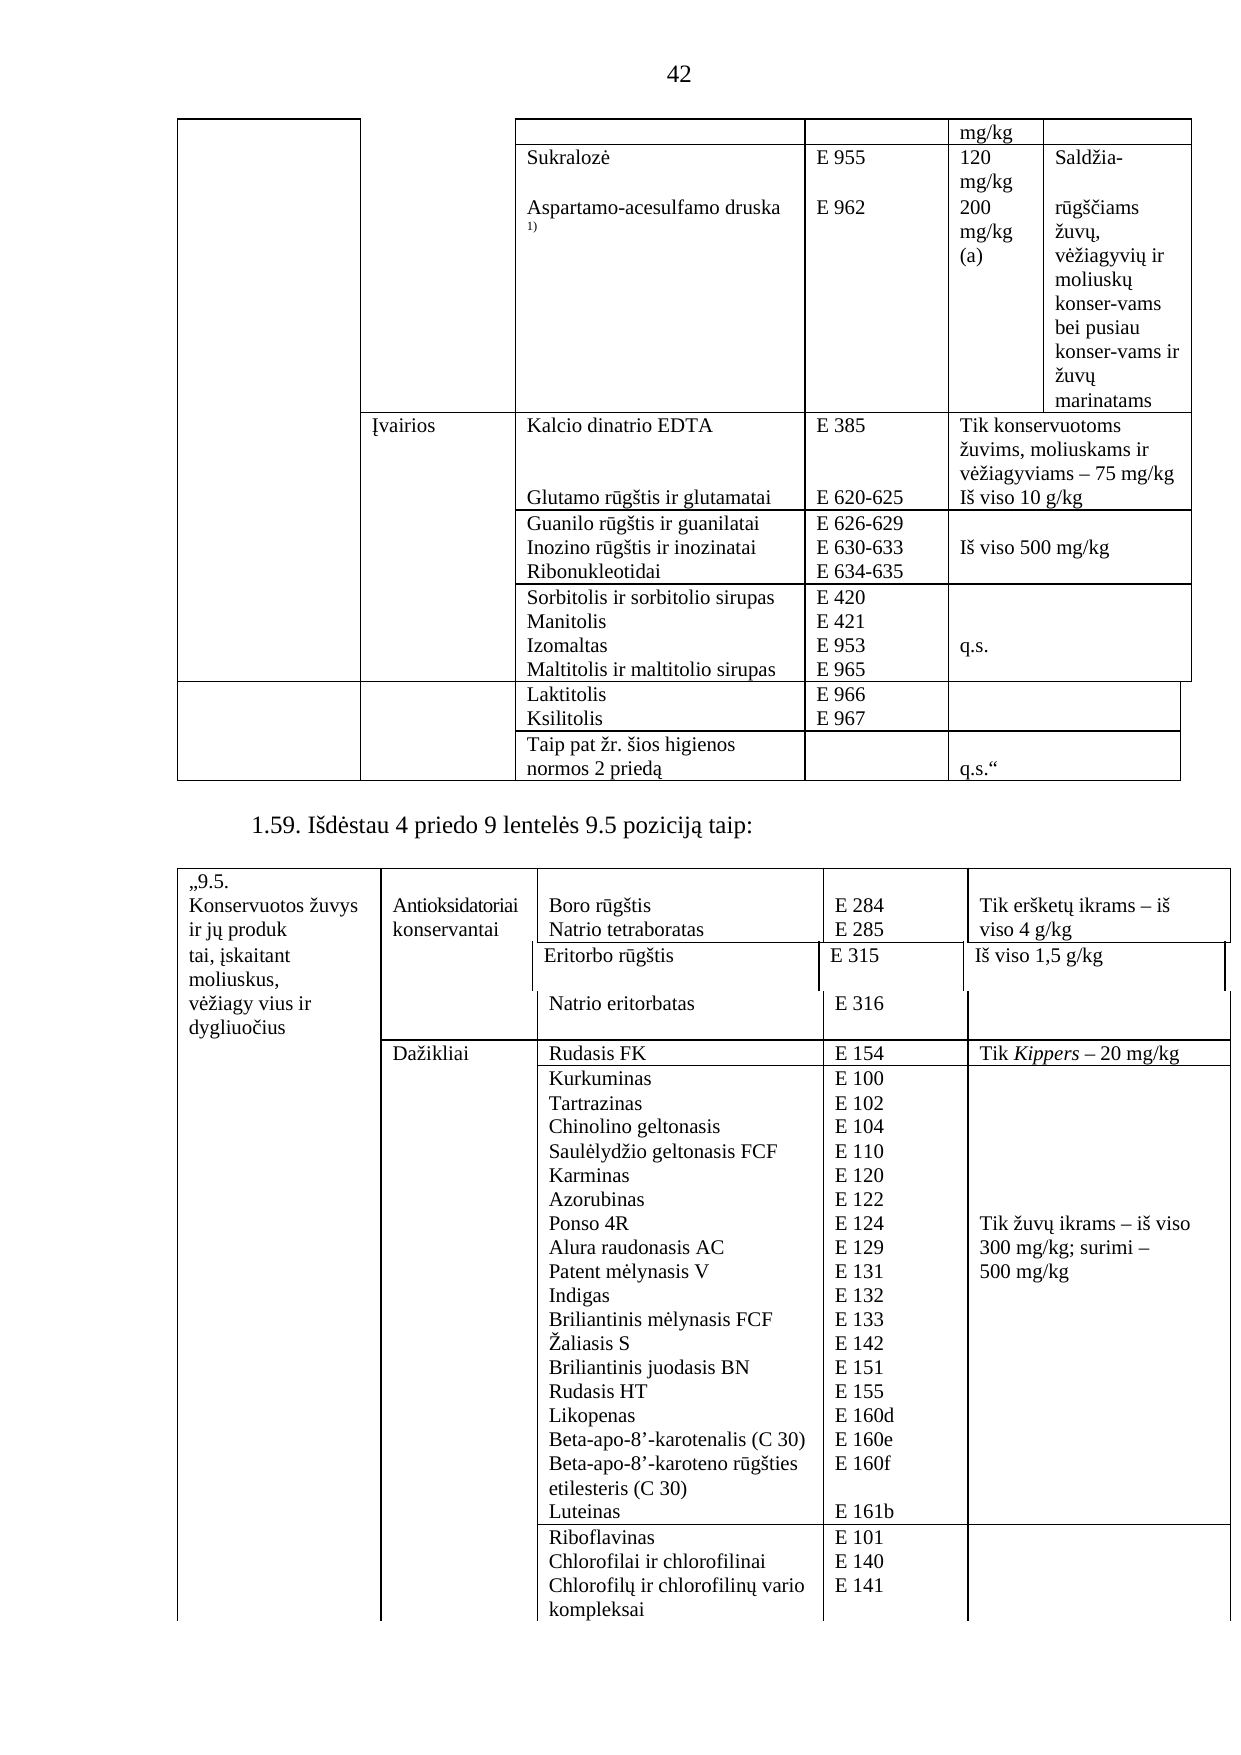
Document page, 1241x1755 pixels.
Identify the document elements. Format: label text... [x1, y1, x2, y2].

table_cell [178, 633, 360, 657]
table_cell Ponso 4R [538, 1211, 823, 1235]
table_cell [382, 1211, 537, 1235]
table_cell E 122 [824, 1187, 967, 1211]
table_cell Sukralozė [516, 145, 804, 193]
table_header E 284 E 285 [824, 869, 967, 941]
table_cell [516, 120, 804, 144]
table_cell Beta-apo-8’-karoteno rūgšties etilesteris (C 30) [538, 1451, 823, 1499]
table_cell E 160e [824, 1427, 967, 1451]
table_cell [178, 682, 360, 706]
table_cell [382, 941, 532, 991]
table_cell 120 mg/kg [949, 145, 1043, 193]
table_header Antioksidatoriai konservantai [382, 869, 537, 941]
table_cell [382, 1403, 537, 1427]
table_cell Patent mėlynasis V [538, 1259, 823, 1283]
table_cell [178, 657, 360, 681]
table_cell [361, 144, 515, 193]
table_header [178, 120, 360, 412]
table_cell E 141 [824, 1573, 967, 1621]
table_cell E 131 [824, 1259, 967, 1283]
table_cell Iš viso 500 mg/kg [949, 535, 1191, 559]
table_cell E 102 [824, 1090, 967, 1114]
table_cell Beta-apo-8’-karotenalis (C 30) [538, 1427, 823, 1451]
table_cell Briliantinis juodasis BN [538, 1355, 823, 1379]
table_cell [969, 1187, 1230, 1211]
table_cell [969, 1331, 1230, 1355]
table_cell [178, 1331, 380, 1355]
table_cell [949, 732, 1180, 756]
table_cell [1044, 120, 1191, 144]
table_cell mg/kg [949, 120, 1043, 144]
table_cell 300 mg/kg; surimi – [969, 1235, 1230, 1259]
table_cell [1181, 706, 1192, 730]
table_cell [178, 1211, 380, 1235]
table_cell Chlorofilai ir chlorofilinai [538, 1549, 823, 1573]
table_cell E 634-635 [806, 559, 948, 583]
table_header Tik eršketų ikrams – iš viso 4 g/kg [969, 869, 1230, 941]
table_cell E 129 [824, 1235, 967, 1259]
table_cell E 161b [824, 1500, 967, 1523]
table_cell [382, 1090, 537, 1114]
table_cell [969, 1307, 1230, 1331]
table_cell Luteinas [538, 1500, 823, 1523]
table_cell [382, 1524, 537, 1549]
table_cell E 132 [824, 1283, 967, 1307]
table_cell [361, 485, 515, 509]
table_cell [969, 1139, 1230, 1163]
table_cell E 155 [824, 1379, 967, 1403]
table_cell E 151 [824, 1355, 967, 1379]
table_cell Glutamo rūgštis ir glutamatai [516, 485, 804, 509]
table_cell [969, 1115, 1230, 1138]
table_cell Rudasis FK [538, 1041, 823, 1065]
table_cell Įvairios [361, 413, 515, 485]
table_cell q.s. [949, 633, 1191, 657]
table_cell [382, 1187, 537, 1211]
table_cell Maltitolis ir maltitolio sirupas [516, 657, 804, 681]
table_cell E 315 [820, 943, 963, 991]
table_cell E 955 [806, 145, 948, 193]
table_cell [178, 535, 360, 559]
table_cell [178, 1403, 380, 1427]
table_cell Tik Kippers – 20 mg/kg [969, 1041, 1230, 1065]
table_cell [361, 633, 515, 657]
table_cell [949, 609, 1191, 633]
table_cell [382, 1451, 537, 1499]
table_cell Iš viso 1,5 g/kg [964, 941, 1224, 991]
table_cell [969, 1403, 1230, 1427]
table_cell 500 mg/kg [969, 1259, 1230, 1283]
table_cell [969, 991, 1230, 1039]
table_cell [949, 706, 1180, 730]
table_cell Ksilitolis [516, 706, 804, 730]
table_cell Tik konservuotoms žuvims, moliuskams ir vėžiagyviams – 75 mg/kg [949, 413, 1191, 485]
table_cell [382, 1259, 537, 1283]
table_cell [178, 559, 360, 583]
table_cell [969, 1090, 1230, 1114]
table_cell Natrio eritorbatas [538, 991, 823, 1039]
table_cell Inozino rūgštis ir inozinatai [516, 535, 804, 559]
table_cell normos 2 priedą [516, 756, 804, 780]
table_cell [361, 509, 515, 535]
table_cell [178, 1065, 380, 1090]
table_cell [382, 1307, 537, 1331]
table_cell Iš viso 10 g/kg [949, 485, 1191, 509]
table_cell Chlorofilų ir chlorofilinų vario kompleksai [538, 1573, 823, 1621]
table_cell [361, 682, 515, 706]
table_cell [969, 1427, 1230, 1451]
table_cell [949, 511, 1191, 535]
table_cell Taip pat žr. šios higienos [516, 732, 804, 756]
table_cell [949, 682, 1180, 706]
table_cell [382, 1379, 537, 1403]
table_cell E 966 [806, 682, 948, 706]
table_cell [949, 559, 1191, 583]
table_cell [969, 1500, 1230, 1523]
table_cell [178, 1307, 380, 1331]
table_cell [1181, 682, 1192, 706]
table_cell Alura raudonasis AC [538, 1235, 823, 1259]
table_cell [178, 412, 360, 485]
table_cell Chinolino geltonasis [538, 1115, 823, 1138]
table_cell [969, 1451, 1230, 1499]
table_cell Laktitolis [516, 682, 804, 706]
table_cell E 421 [806, 609, 948, 633]
table_cell [382, 1427, 537, 1451]
table_cell [361, 559, 515, 583]
table_cell Kurkuminas [538, 1066, 823, 1090]
table_cell Dažikliai [382, 1041, 537, 1065]
table_cell [969, 1525, 1230, 1549]
table_cell Saulėlydžio geltonasis FCF [538, 1139, 823, 1163]
table_cell E 620-625 [806, 485, 948, 509]
table_cell [178, 509, 360, 535]
table_cell [178, 1163, 380, 1187]
table_cell E 104 [824, 1115, 967, 1138]
table_cell rūgščiams žuvų, vėžiagyvių ir moliuskų konser-vams bei pusiau konser-vams ir žuvų marinatams [1044, 194, 1191, 412]
table_cell [178, 730, 360, 756]
table_cell Ribonukleotidai [516, 559, 804, 583]
table_cell [178, 1500, 380, 1523]
table_cell [178, 1355, 380, 1379]
table_cell E 110 [824, 1139, 967, 1163]
table_cell [178, 1115, 380, 1138]
table_cell E 100 [824, 1066, 967, 1090]
table_cell [1181, 730, 1192, 756]
table_cell [178, 756, 360, 780]
table_cell E 420 [806, 585, 948, 609]
table_cell [949, 657, 1191, 681]
table_cell [178, 609, 360, 633]
table_cell E 101 [824, 1525, 967, 1549]
table_cell [382, 1331, 537, 1355]
table_cell E 316 [824, 991, 967, 1039]
table_cell [361, 657, 515, 681]
table_cell [178, 1139, 380, 1163]
table_cell [178, 706, 360, 730]
table_cell [969, 1573, 1230, 1621]
table_cell tai, įskaitant moliuskus, [178, 941, 380, 991]
table_cell E 630-633 [806, 535, 948, 559]
table_cell Žaliasis S [538, 1331, 823, 1355]
table_cell E 953 [806, 633, 948, 657]
table_cell [178, 1283, 380, 1307]
table_cell Azorubinas [538, 1187, 823, 1211]
table_cell Aspartamo-acesulfamo druska 1) [516, 194, 804, 412]
table_cell [178, 583, 360, 609]
table_cell E 140 [824, 1549, 967, 1573]
table_cell [361, 756, 515, 780]
table_cell Guanilo rūgštis ir guanilatai [516, 511, 804, 535]
table_cell [178, 1187, 380, 1211]
table_cell [969, 1283, 1230, 1307]
table_cell [382, 1573, 537, 1621]
table_cell Tik žuvų ikrams – iš viso [969, 1211, 1230, 1235]
table_header Boro rūgštis Natrio tetraboratas [538, 869, 823, 941]
table_cell E 124 [824, 1211, 967, 1235]
table_cell Likopenas [538, 1403, 823, 1427]
table_cell q.s.“ [949, 756, 1180, 780]
table_cell [382, 1139, 537, 1163]
table_cell [382, 1163, 537, 1187]
table_cell E 120 [824, 1163, 967, 1187]
table_cell [382, 1235, 537, 1259]
table_cell E 154 [824, 1041, 967, 1065]
table_cell [178, 1039, 380, 1065]
table_cell [969, 1355, 1230, 1379]
table_cell [178, 1573, 380, 1621]
table_cell vėžiagy vius ir dygliuočius [178, 991, 380, 1039]
table_cell Kalcio dinatrio EDTA [516, 413, 804, 485]
text 1.59. Išdėstau 4 priedo 9 lentelės 9.5 poziciją taip: [177, 810, 1181, 839]
table_cell E 142 [824, 1331, 967, 1355]
table_cell [969, 1379, 1230, 1403]
table_cell E 160f [824, 1451, 967, 1499]
table_cell [178, 1427, 380, 1451]
table_cell [969, 1163, 1230, 1187]
table_cell [382, 1500, 537, 1523]
table_cell [361, 730, 515, 756]
table_cell E 160d [824, 1403, 967, 1427]
table_cell 200 mg/kg (a) [949, 194, 1043, 412]
table_cell E 385 [806, 413, 948, 485]
table_cell Rudasis HT [538, 1379, 823, 1403]
table_cell [382, 1115, 537, 1138]
table_cell [178, 1235, 380, 1259]
table_cell Riboflavinas [538, 1525, 823, 1549]
table_header „9.5. Konservuotos žuvys ir jų produk [178, 869, 380, 941]
table_cell [178, 1259, 380, 1283]
table_cell E 967 [806, 706, 948, 730]
table_cell Karminas [538, 1163, 823, 1187]
table_cell Izomaltas [516, 633, 804, 657]
table_cell [361, 583, 515, 609]
table_cell [382, 1355, 537, 1379]
table_cell [361, 609, 515, 633]
table_cell [806, 732, 948, 756]
table_cell [178, 1451, 380, 1499]
table_cell Briliantinis mėlynasis FCF [538, 1307, 823, 1331]
table_cell [178, 1090, 380, 1114]
table_cell [361, 706, 515, 730]
table_cell E 626-629 [806, 511, 948, 535]
table_cell Tartrazinas [538, 1090, 823, 1114]
table_cell [969, 1066, 1230, 1090]
table_cell Sorbitolis ir sorbitolio sirupas [516, 585, 804, 609]
table_cell [178, 1379, 380, 1403]
table_cell [1226, 943, 1230, 991]
table_cell [382, 1549, 537, 1573]
table_cell E 962 [806, 194, 948, 412]
table_cell Indigas [538, 1283, 823, 1307]
table_cell Saldžia- [1044, 145, 1191, 193]
table_cell Manitolis [516, 609, 804, 633]
table_cell E 965 [806, 657, 948, 681]
table_cell [382, 1283, 537, 1307]
table_cell E 133 [824, 1307, 967, 1331]
table_cell [949, 585, 1191, 609]
table_cell [178, 1524, 380, 1549]
table_cell [382, 991, 537, 1039]
table_cell [361, 118, 515, 144]
table_cell [382, 1065, 537, 1090]
table_cell [178, 1549, 380, 1573]
table_cell [178, 485, 360, 509]
table_cell [806, 120, 948, 144]
table_cell [361, 535, 515, 559]
table_cell [806, 756, 948, 780]
table_cell [969, 1549, 1230, 1573]
table_cell [361, 194, 515, 412]
table_cell [1181, 756, 1192, 780]
table_cell Eritorbo rūgštis [533, 941, 818, 991]
